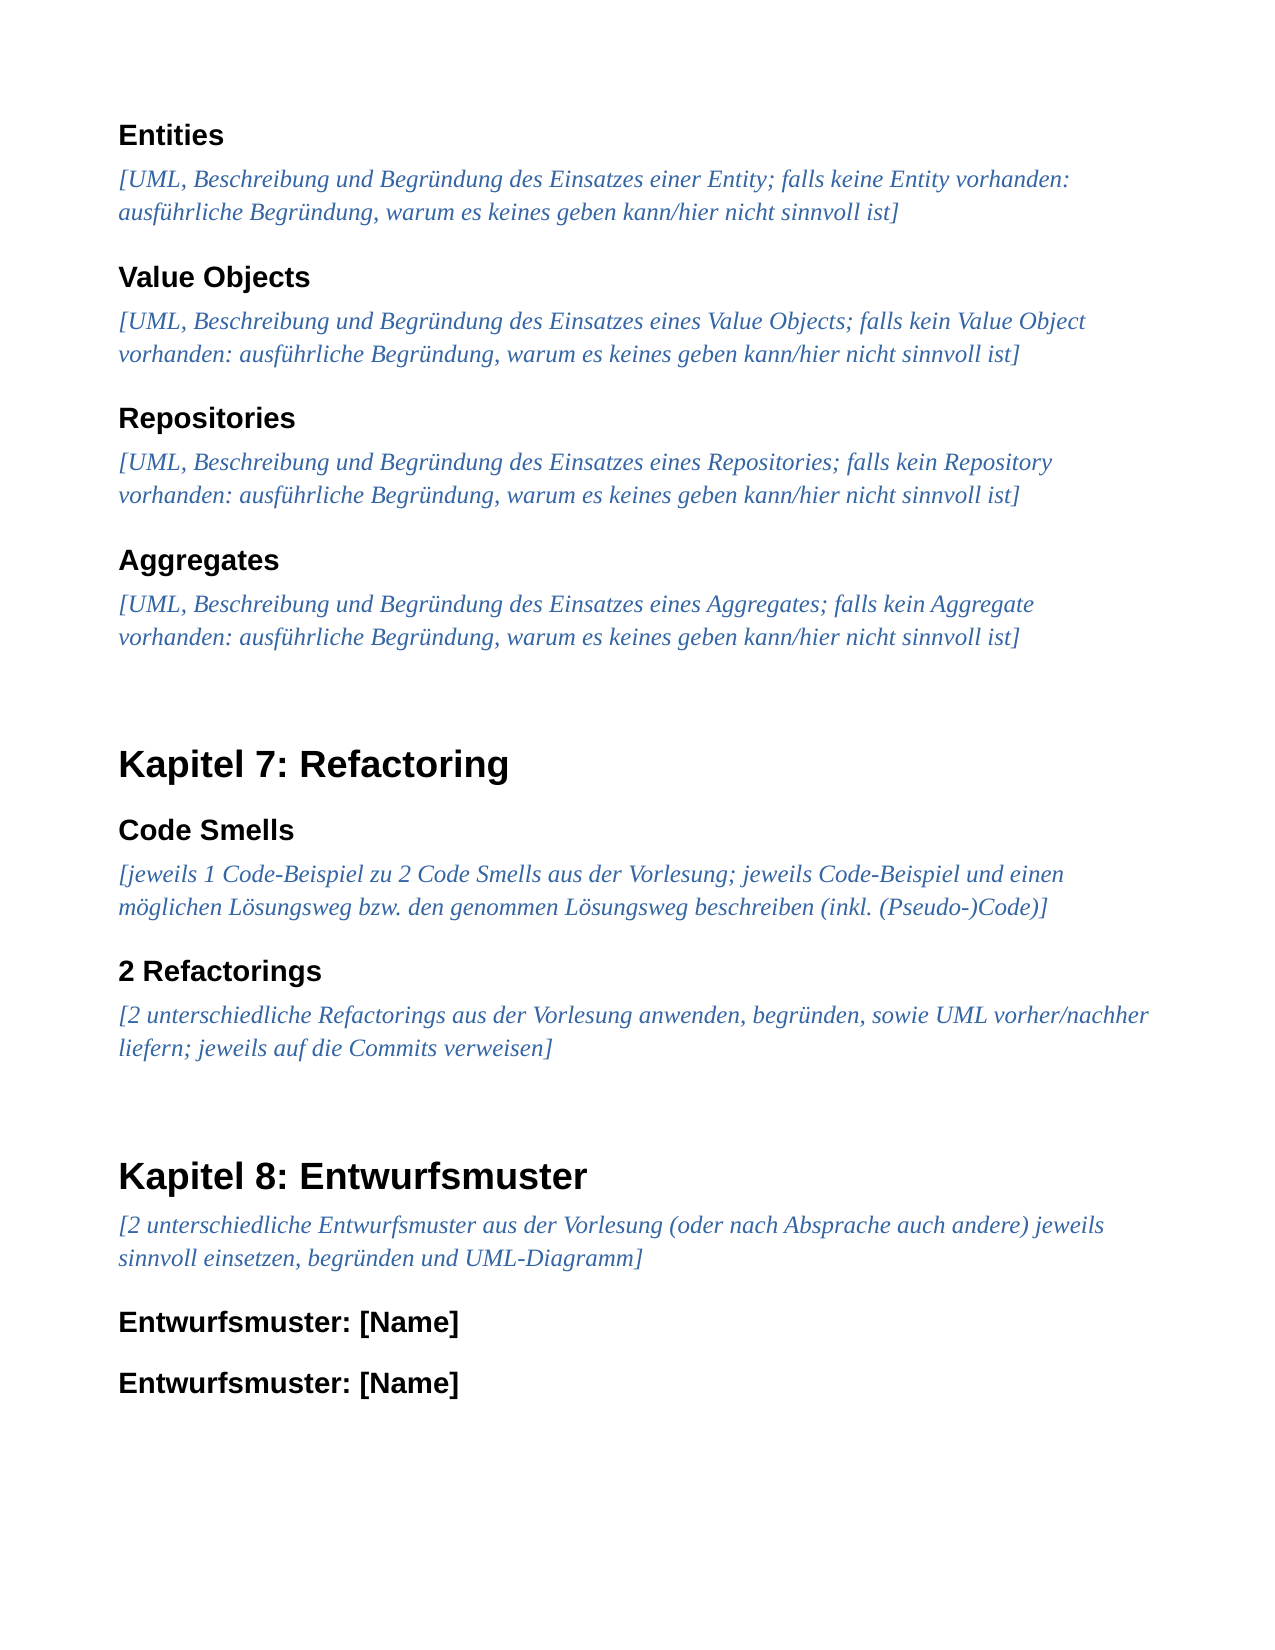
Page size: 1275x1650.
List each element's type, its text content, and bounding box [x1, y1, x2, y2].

subtitle Entwurfsmuster: [Name] [118, 1366, 1157, 1399]
subtitle 2 Refactorings [118, 954, 1157, 988]
text [2 unterschiedliche Refactorings aus der Vorlesung anwenden, begründen, sowie UML vorher/nachher liefern; jeweils auf die Commits verweisen] [118, 1000, 1157, 1062]
subtitle Code Smells [118, 813, 1157, 846]
text [UML, Beschreibung und Begründung des Einsatzes einer Entity; falls keine Entity vorhanden: ausführliche Begründung, warum es keines geben kann/hier nicht sinnvoll ist] [118, 164, 1157, 226]
subtitle Kapitel 8: Entwurfsmuster [118, 1154, 1157, 1197]
subtitle Entities [118, 118, 1157, 152]
text [UML, Beschreibung und Begründung des Einsatzes eines Aggregates; falls kein Aggregate vorhanden: ausführliche Begründung, warum es keines geben kann/hier nicht sinnvoll ist] [118, 589, 1157, 651]
text [UML, Beschreibung und Begründung des Einsatzes eines Value Objects; falls kein Value Object vorhanden: ausführliche Begründung, warum es keines geben kann/hier nicht sinnvoll ist] [118, 306, 1157, 368]
subtitle Aggregates [118, 542, 1157, 576]
text [jeweils 1 Code-Beispiel zu 2 Code Smells aus der Vorlesung; jeweils Code-Beispiel und einen möglichen Lösungsweg bzw. den genommen Lösungsweg beschreiben (inkl. (Pseudo-)Code)] [118, 859, 1157, 921]
subtitle Entwurfsmuster: [Name] [118, 1305, 1157, 1339]
text [UML, Beschreibung und Begründung des Einsatzes eines Repositories; falls kein Repository vorhanden: ausführliche Begründung, warum es keines geben kann/hier nicht sinnvoll ist] [118, 447, 1157, 509]
subtitle Repositories [118, 401, 1157, 435]
subtitle Value Objects [118, 259, 1157, 293]
subtitle Kapitel 7: Refactoring [118, 742, 1157, 786]
text [2 unterschiedliche Entwurfsmuster aus der Vorlesung (oder nach Absprache auch andere) jeweils sinnvoll einsetzen, begründen und UML-Diagramm] [118, 1210, 1157, 1272]
